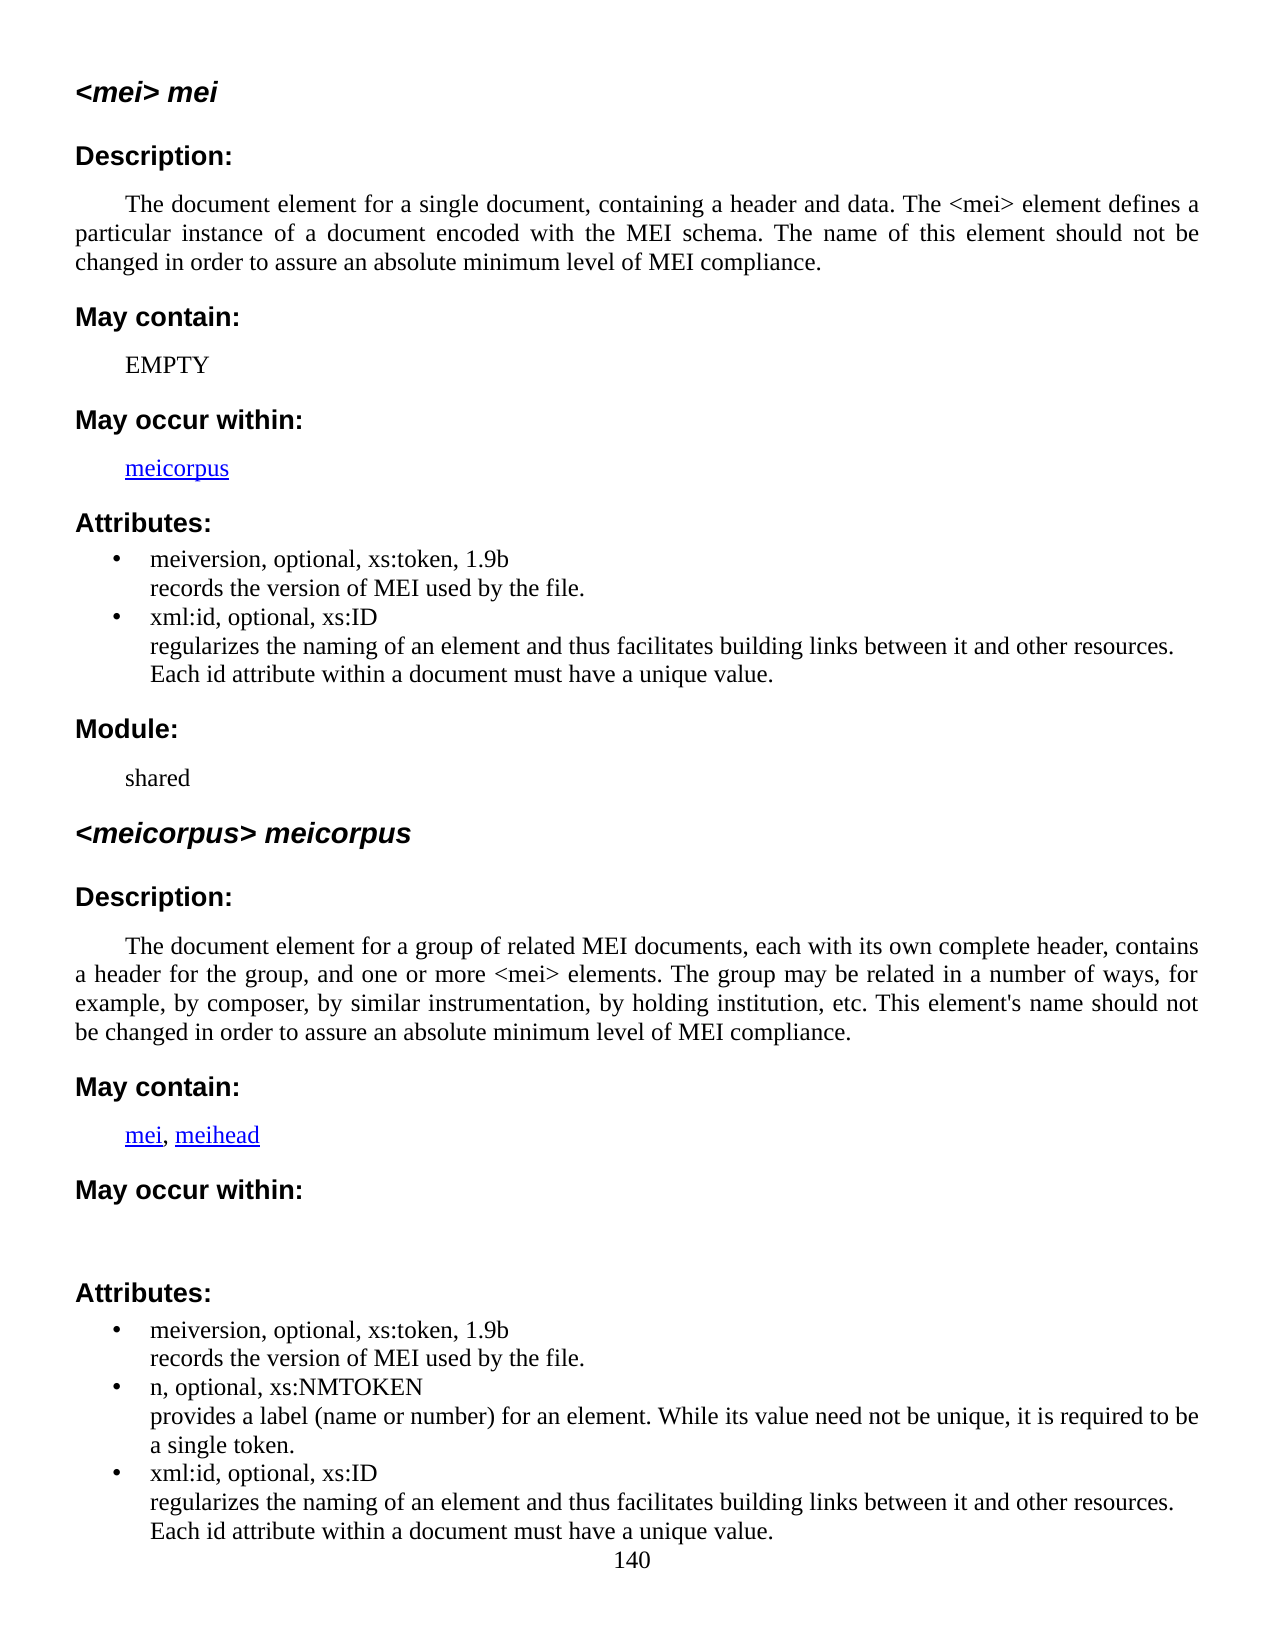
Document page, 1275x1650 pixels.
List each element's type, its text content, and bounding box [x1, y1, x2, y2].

text The document element for a single document, containing a header and data. The <mei> element defines a particular instance of a document encoded with the MEI schema. The name of this element should not be changed in order to assure an absolute minimum level of MEI compliance. [75, 189, 1200, 276]
subtitle Attributes: [75, 507, 1200, 538]
list meiversion, optional, xs:token, 1.9b records the version of MEI used by the file. [112, 544, 1200, 602]
text EMPTY [75, 350, 1200, 379]
subtitle May contain: [75, 1071, 1200, 1102]
subtitle <mei> mei [75, 75, 1200, 108]
text meicorpus [75, 453, 1200, 482]
list n, optional, xs:NMTOKEN provides a label (name or number) for an element. While its value need not be unique, it is required to be a single token. [112, 1372, 1200, 1458]
text mei, meihead [75, 1120, 1200, 1149]
list meiversion, optional, xs:token, 1.9b records the version of MEI used by the file. [112, 1315, 1200, 1372]
text The document element for a group of related MEI documents, each with its own complete header, contains a header for the group, and one or more <mei> elements. The group may be related in a number of ways, for example, by composer, by similar instrumentation, by holding institution, etc. This element's name should not be changed in order to assure an absolute minimum level of MEI compliance. [75, 931, 1200, 1046]
subtitle Attributes: [75, 1277, 1200, 1308]
subtitle May contain: [75, 301, 1200, 332]
subtitle Module: [75, 713, 1200, 744]
subtitle Description: [75, 140, 1200, 171]
subtitle Description: [75, 881, 1200, 912]
text shared [75, 763, 1200, 791]
subtitle May occur within: [75, 404, 1200, 435]
subtitle <meicorpus> meicorpus [75, 816, 1200, 850]
list xml:id, optional, xs:ID regularizes the naming of an element and thus facilitates building links between it and other resources. Each id attribute within a document must have a unique value. [112, 602, 1200, 688]
subtitle May occur within: [75, 1174, 1200, 1205]
list xml:id, optional, xs:ID regularizes the naming of an element and thus facilitates building links between it and other resources. Each id attribute within a document must have a unique value. [112, 1458, 1200, 1545]
